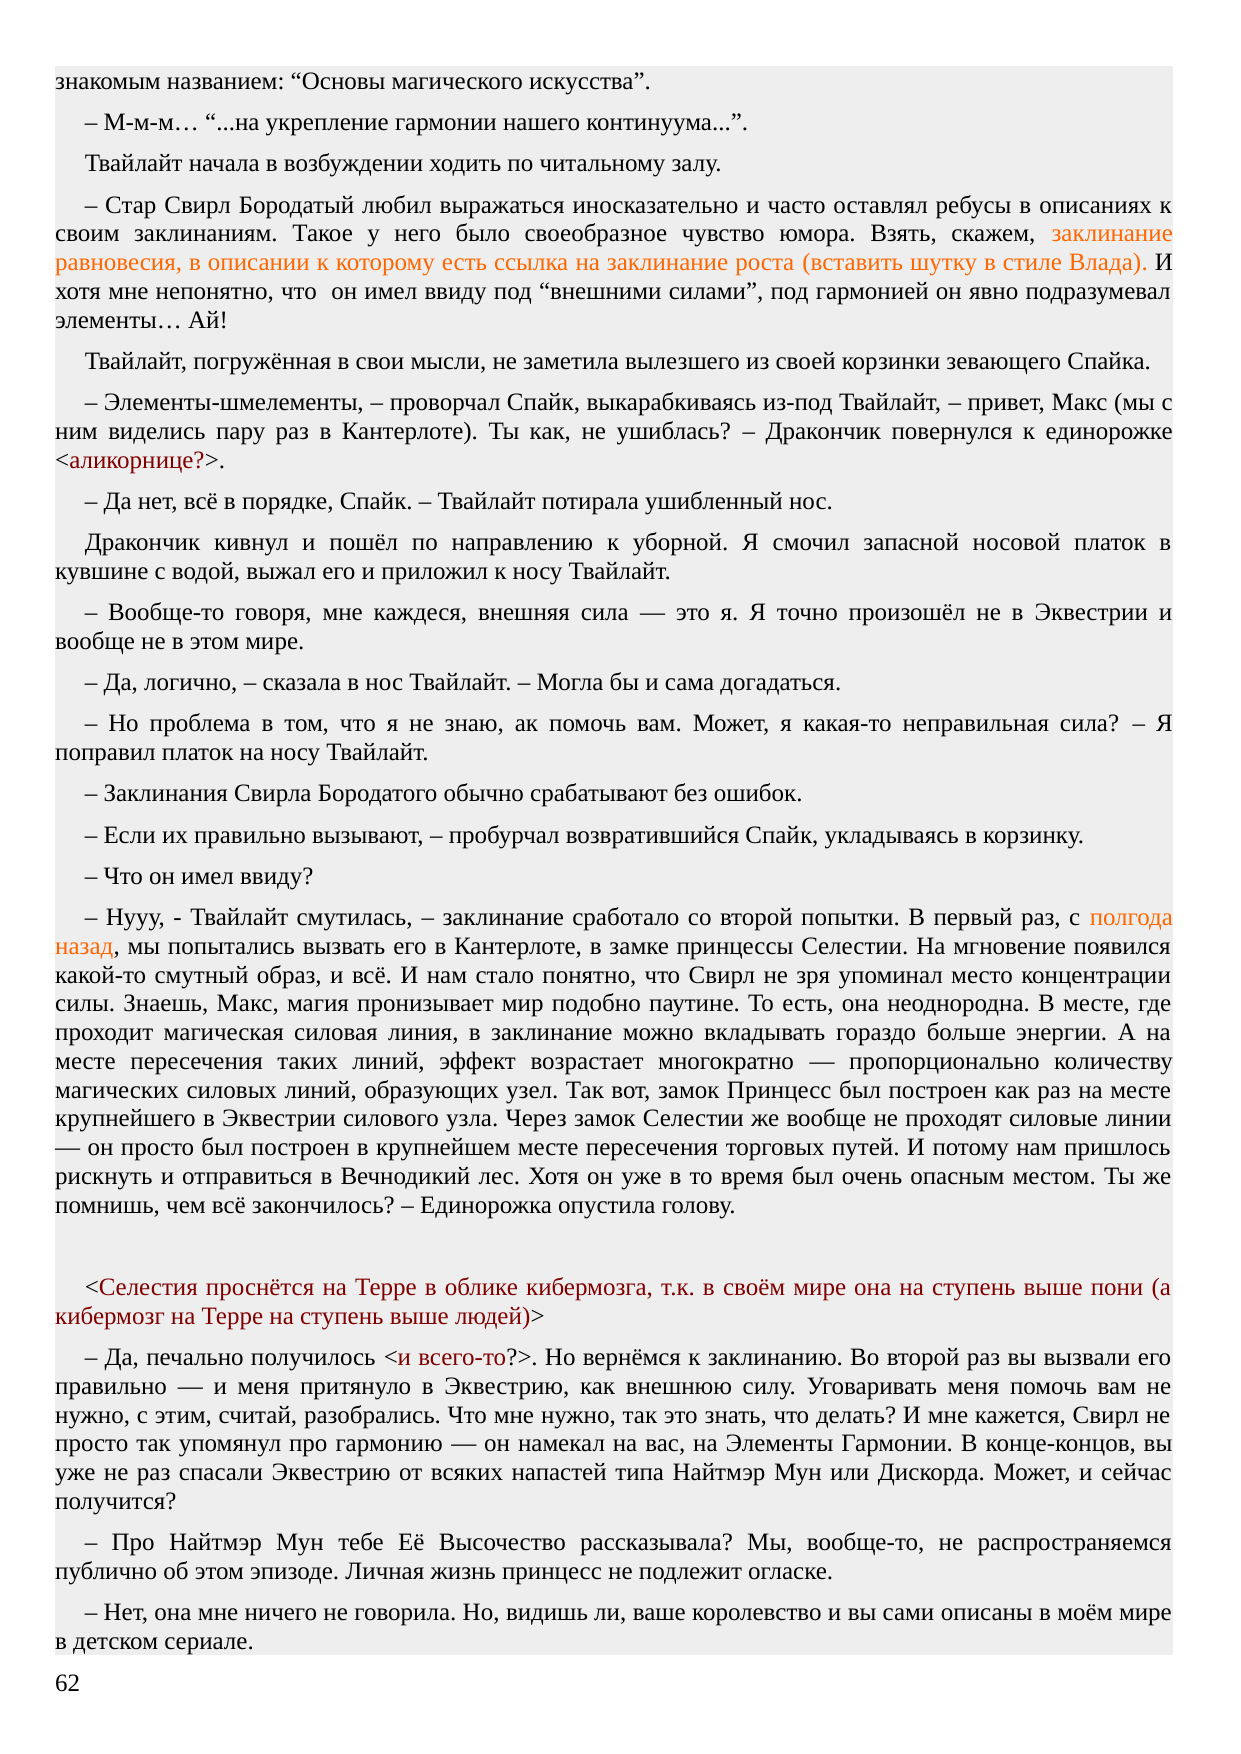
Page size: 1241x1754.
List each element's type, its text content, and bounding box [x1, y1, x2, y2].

text Дракончик кивнул и пошёл по направлению к уборной. Я смочил запасной носовой платок в кувшине с водой, выжал его и приложил к носу Твайлайт. [55, 527, 1173, 585]
text – М-м-м… “...на укрепление гармонии нашего континуума...”. [55, 107, 1173, 136]
text – Нууу, - Твайлайт смутилась, – заклинание сработало со второй попытки. В первый раз, с полгода назад, мы попытались вызвать его в Кантерлоте, в замке принцессы Селестии. На мгновение появился какой-то смутный образ, и всё. И нам стало понятно, что Свирл не зря упоминал место концентрации силы. Знаешь, Макс, магия пронизывает мир подобно паутине. То есть, она неоднородна. В месте, где проходит магическая силовая линия, в заклинание можно вкладывать гораздо больше энергии. А на месте пересечения таких линий, эффект возрастает многократно — пропорционально количеству магических силовых линий, образующих узел. Так вот, замок Принцесс был построен как раз на месте крупнейшего в Эквестрии силового узла. Через замок Селестии же вообще не проходят силовые линии — он просто был построен в крупнейшем месте пересечения торговых путей. И потому нам пришлось рискнуть и отправиться в Вечнодикий лес. Хотя он уже в то время был очень опасным местом. Ты же помнишь, чем всё закончилось? – Единорожка опустила голову. [55, 902, 1173, 1218]
text – Вообще-то говоря, мне каждеся, внешняя сила — это я. Я точно произошёл не в Эквестрии и вообще не в этом мире. [55, 597, 1173, 655]
text Твайлайт, погружённая в свои мысли, не заметила вылезшего из своей корзинки зевающего Спайка. [55, 346, 1173, 375]
text – Да, печально получилось <и всего-то?>. Но вернёмся к заклинанию. Во второй раз вы вызвали его правильно — и меня притянуло в Эквестрию, как внешнюю силу. Уговаривать меня помочь вам не нужно, с этим, считай, разобрались. Что мне нужно, так это знать, что делать? И мне кажется, Свирл не просто так упомянул про гармонию — он намекал на вас, на Элементы Гармонии. В конце-концов, вы уже не раз спасали Эквестрию от всяких напастей типа Найтмэр Мун или Дискорда. Может, и сейчас получится? [55, 1342, 1173, 1515]
text – Элементы-шмелементы, – проворчал Спайк, выкарабкиваясь из-под Твайлайт, – привет, Макс (мы с ним виделись пару раз в Кантерлоте). Ты как, не ушиблась? – Дракончик повернулся к единорожке <аликорнице?>. [55, 387, 1173, 473]
text – Если их правильно вызывают, – пробурчал возвратившийся Спайк, укладываясь в корзинку. [55, 820, 1173, 848]
text – Да нет, всё в порядке, Спайк. – Твайлайт потирала ушибленный нос. [55, 486, 1173, 515]
text <Селестия проснётся на Терре в облике кибермозга, т.к. в своём мире она на ступень выше пони (а кибермозг на Терре на ступень выше людей)> [55, 1272, 1173, 1330]
text – Про Найтмэр Мун тебе Её Высочество рассказывала? Мы, вообще-то, не распространяемся публично об этом эпизоде. Личная жизнь принцесс не подлежит огласке. [55, 1527, 1173, 1585]
text – Нет, она мне ничего не говорила. Но, видишь ли, ваше королевство и вы сами описаны в моём мире в детском сериале. [55, 1597, 1173, 1655]
text Твайлайт начала в возбуждении ходить по читальному залу. [55, 148, 1173, 177]
text – Заклинания Свирла Бородатого обычно срабатывают без ошибок. [55, 778, 1173, 807]
text – Да, логично, – сказала в нос Твайлайт. – Могла бы и сама догадаться. [55, 667, 1173, 696]
text – Стар Свирл Бородатый любил выражаться иносказательно и часто оставлял ребусы в описаниях к своим заклинаниям. Такое у него было своеобразное чувство юмора. Взять, скажем, заклинание равновесия, в описании к которому есть ссылка на заклинание роста (вставить шутку в стиле Влада). И хотя мне непонятно, что он имел ввиду под “внешними силами”, под гармонией он явно подразумевал элементы… Ай! [55, 190, 1173, 333]
text знакомым названием: “Основы магического искусства”. [55, 66, 1173, 95]
text – Что он имел ввиду? [55, 861, 1173, 890]
text – Но проблема в том, что я не знаю, ак помочь вам. Может, я какая-то неправильная сила? – Я поправил платок на носу Твайлайт. [55, 708, 1173, 766]
